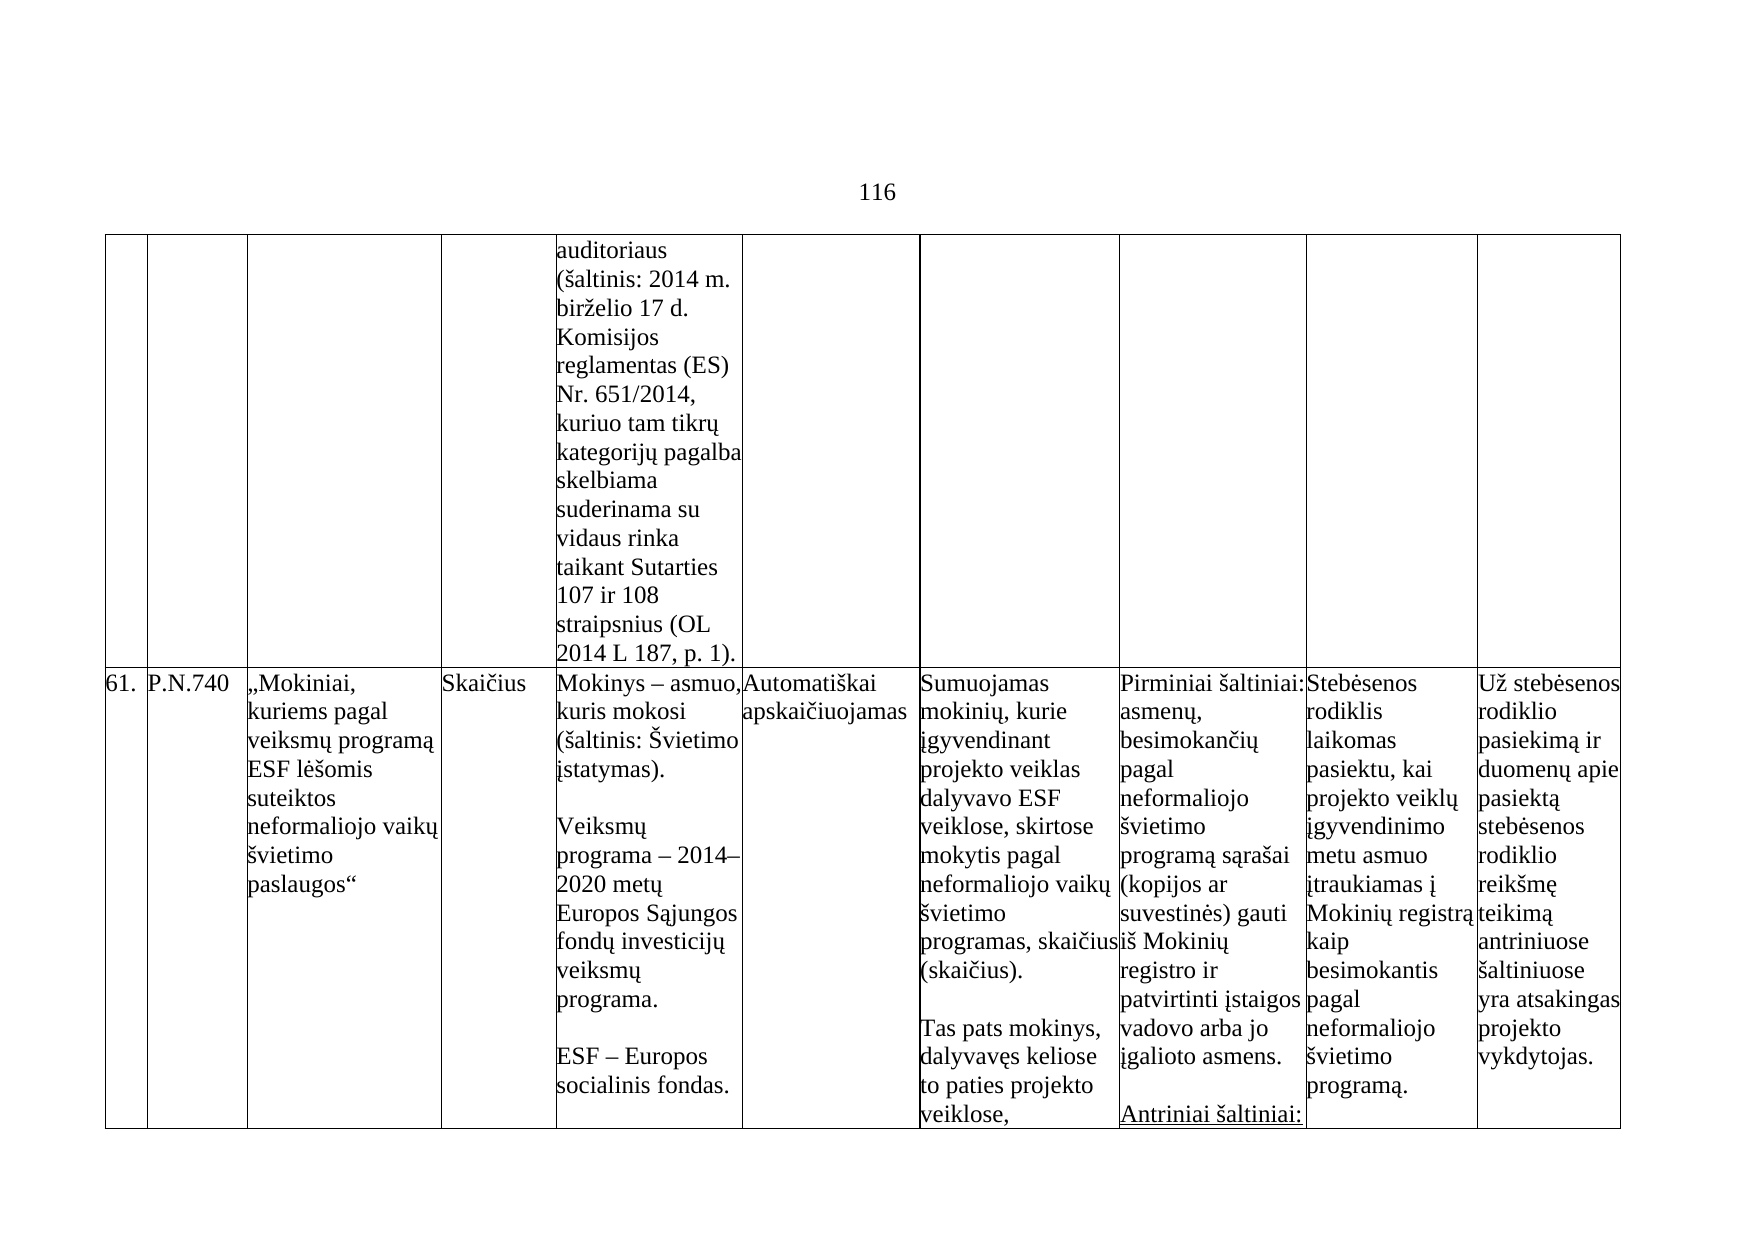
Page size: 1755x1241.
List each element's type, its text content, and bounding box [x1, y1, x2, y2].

table_cell [106, 235, 147, 667]
table_cell 61. [106, 668, 147, 1128]
table_cell Skaičius [442, 668, 556, 1128]
table_cell Stebėsenos rodiklis laikomas pasiektu, kai projekto veiklų įgyvendinimo metu asmuo įtraukiamas į Mokinių registrą kaip besimokantis pagal neformaliojo švietimo programą. [1307, 668, 1477, 1128]
table_cell P.N.740 [148, 668, 247, 1128]
table_cell Automatiškai apskaičiuojamas [743, 668, 919, 1128]
table_cell [1478, 235, 1620, 667]
table_cell Sumuojamas mokinių, kurie įgyvendinant projekto veiklas dalyvavo ESF veiklose, skirtose mokytis pagal neformaliojo vaikų švietimo programas, skaičius (skaičius). Tas pats mokinys, dalyvavęs keliose to paties projekto veiklose, [921, 668, 1119, 1128]
table_cell [1120, 235, 1306, 667]
table_cell auditoriaus (šaltinis: 2014 m. birželio 17 d. Komisijos reglamentas (ES) Nr. 651/2014, kuriuo tam tikrų kategorijų pagalba skelbiama suderinama su vidaus rinka taikant Sutarties 107 ir 108 straipsnius (OL 2014 L 187, p. 1). [557, 235, 742, 667]
table_cell Už stebėsenos rodiklio pasiekimą ir duomenų apie pasiektą stebėsenos rodiklio reikšmę teikimą antriniuose šaltiniuose yra atsakingas projekto vykdytojas. [1478, 668, 1620, 1128]
table_cell [1307, 235, 1477, 667]
table_cell Pirminiai šaltiniai: asmenų, besimokančių pagal neformaliojo švietimo programą sąrašai (kopijos ar suvestinės) gauti iš Mokinių registro ir patvirtinti įstaigos vadovo arba jo įgalioto asmens. Antriniai šaltiniai: [1120, 668, 1306, 1128]
table_cell [442, 235, 556, 667]
table_cell [248, 235, 441, 667]
table_cell „Mokiniai, kuriems pagal veiksmų programą ESF lėšomis suteiktos neformaliojo vaikų švietimo paslaugos“ [248, 668, 441, 1128]
table_cell [743, 235, 919, 667]
table_cell [921, 235, 1119, 667]
table_cell Mokinys – asmuo, kuris mokosi (šaltinis: Švietimo įstatymas). Veiksmų programa – 2014–2020 metų Europos Sąjungos fondų investicijų veiksmų programa. ESF – Europos socialinis fondas. [557, 668, 742, 1128]
table_cell [148, 235, 247, 667]
